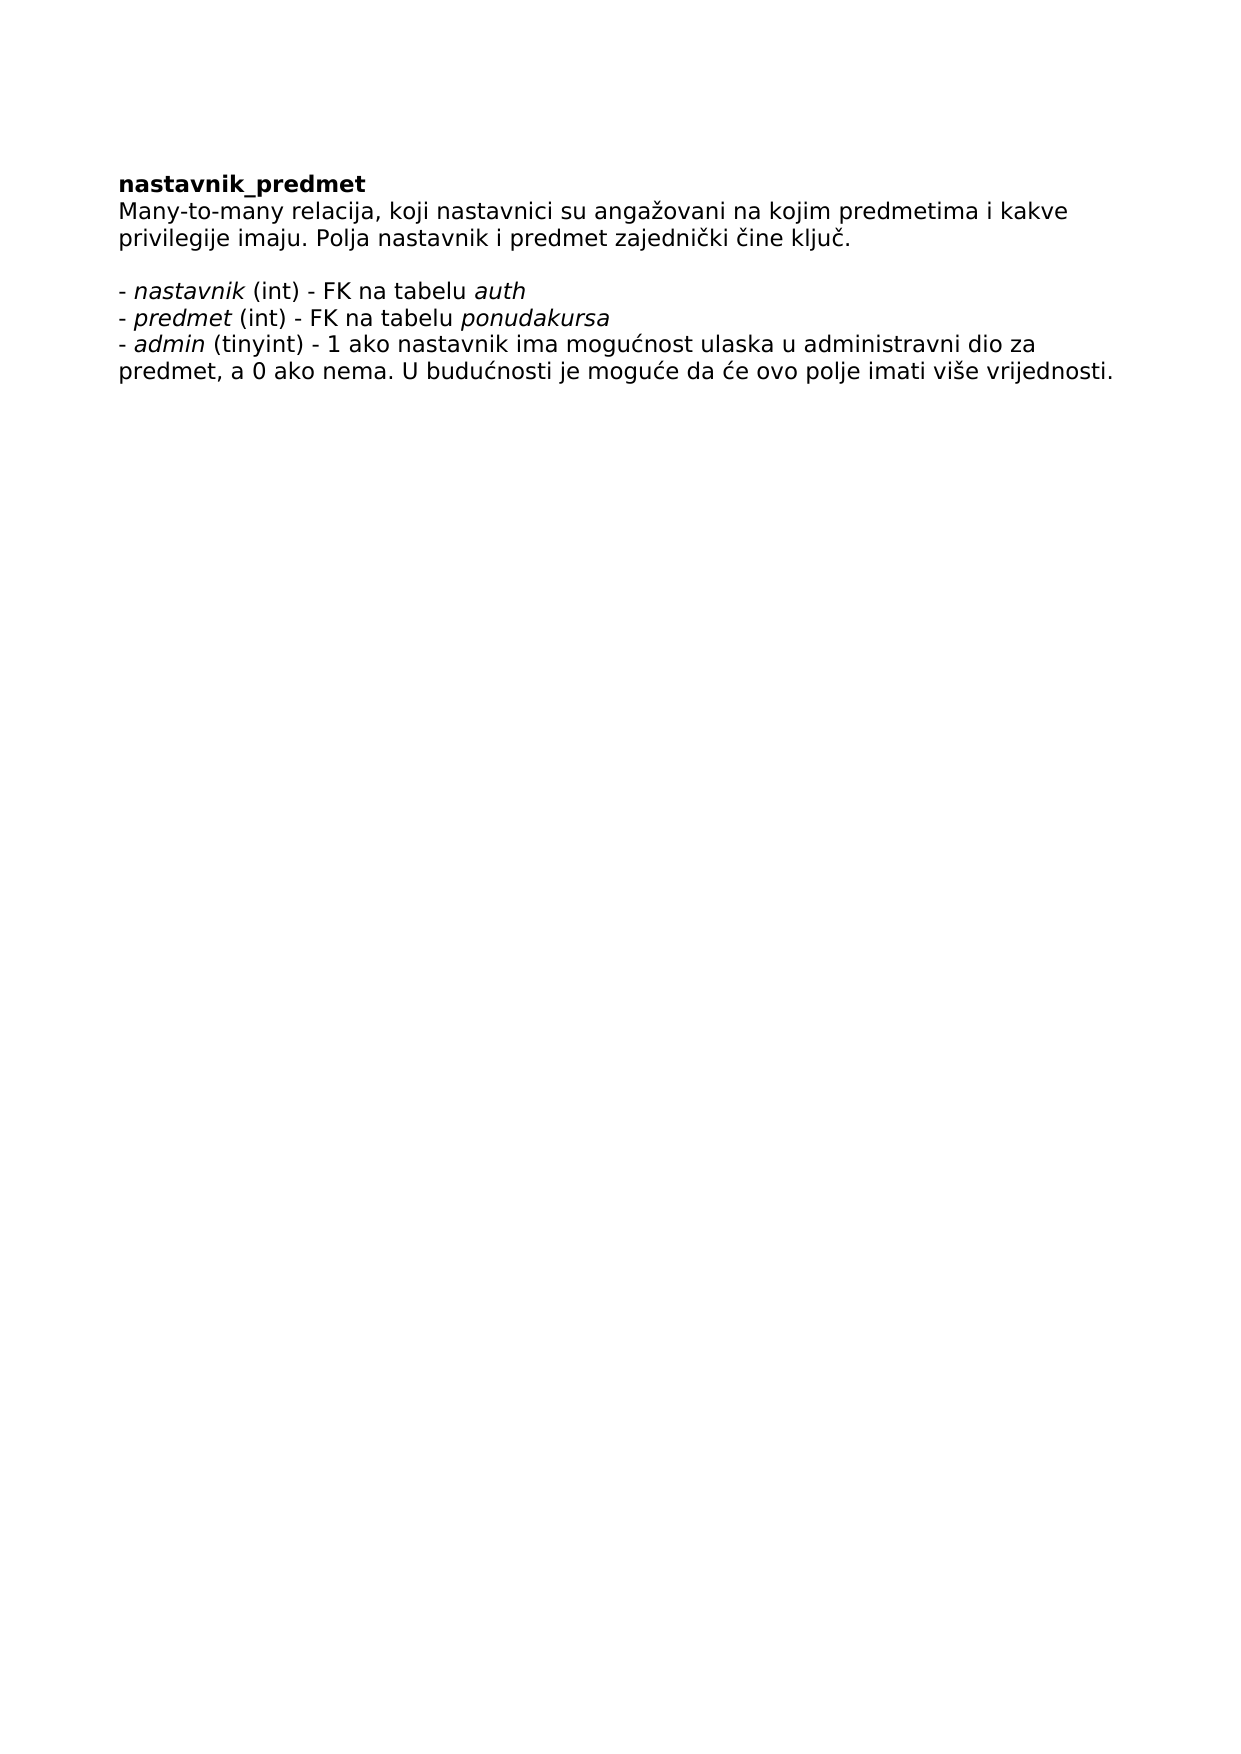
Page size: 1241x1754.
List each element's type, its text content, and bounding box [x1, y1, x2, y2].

text Many-to-many relacija, koji nastavnici su angažovani na kojim predmetima i kakve privilegije imaju. Polja nastavnik i predmet zajednički čine ključ. [118, 198, 1122, 251]
text - admin (tinyint) - 1 ako nastavnik ima mogućnost ulaska u administravni dio za predmet, a 0 ako nema. U budućnosti je moguće da će ovo polje imati više vrijednosti. [118, 331, 1122, 385]
text nastavnik_predmet [118, 171, 1122, 198]
text - nastavnik (int) - FK na tabelu auth [118, 278, 1122, 305]
text - predmet (int) - FK na tabelu ponudakursa [118, 305, 1122, 331]
